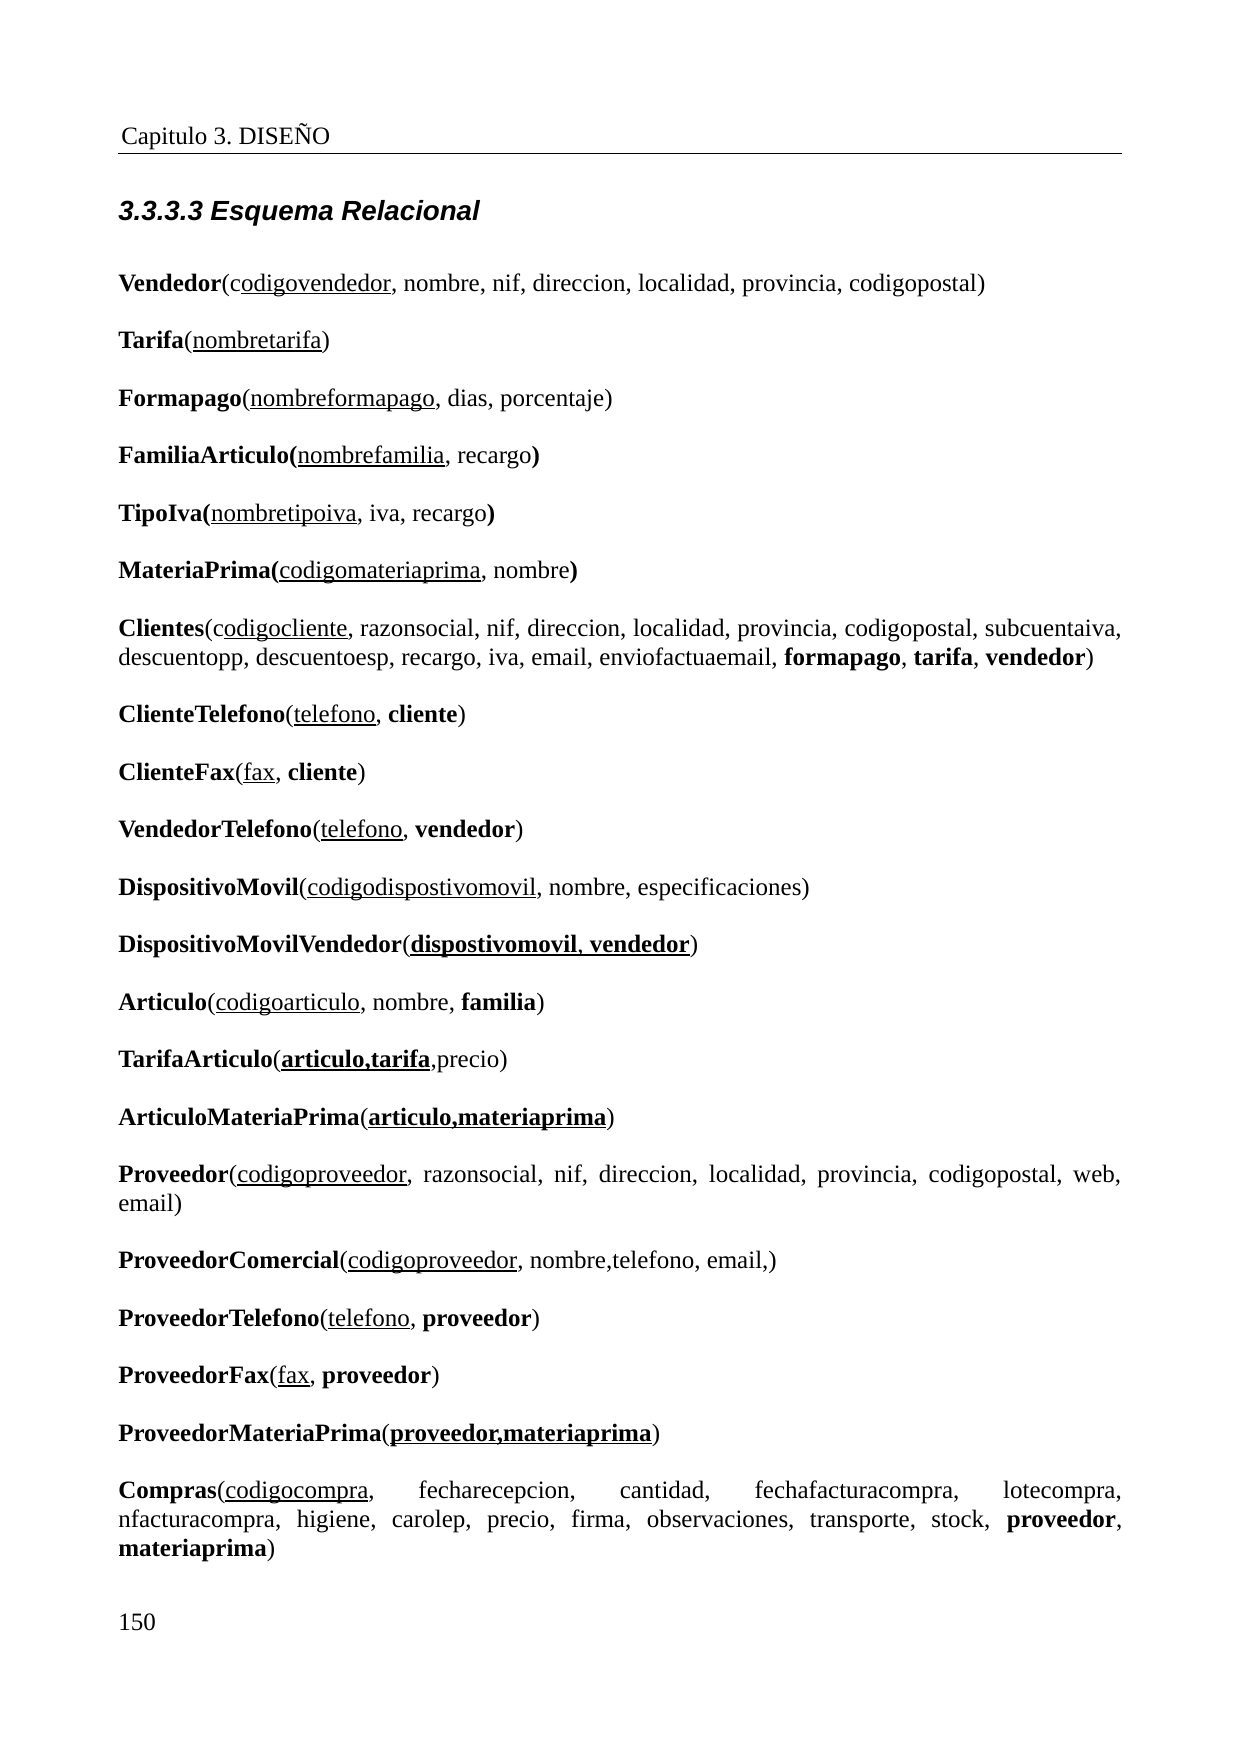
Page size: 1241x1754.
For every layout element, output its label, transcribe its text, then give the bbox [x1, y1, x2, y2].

text ProveedorFax(fax, proveedor) [118, 1360, 1122, 1389]
text DispositivoMovilVendedor(dispostivomovil, vendedor) [118, 929, 1122, 958]
text Tarifa(nombretarifa) [118, 325, 1122, 354]
text Compras(codigocompra, fecharecepcion, cantidad, fechafacturacompra, lotecompra, nfacturacompra, higiene, carolep, precio, firma, observaciones, transporte, stock, proveedor, materiaprima) [118, 1475, 1122, 1562]
text TarifaArticulo(articulo,tarifa,precio) [118, 1044, 1122, 1073]
text ProveedorTelefono(telefono, proveedor) [118, 1303, 1122, 1332]
text ClienteFax(fax, cliente) [118, 757, 1122, 785]
text Clientes(codigocliente, razonsocial, nif, direccion, localidad, provincia, codigopostal, subcuentaiva, descuentopp, descuentoesp, recargo, iva, email, enviofactuaemail, formapago, tarifa, vendedor) [118, 613, 1122, 670]
text Articulo(codigoarticulo, nombre, familia) [118, 987, 1122, 1015]
text DispositivoMovil(codigodispostivomovil, nombre, especificaciones) [118, 872, 1122, 900]
text TipoIva(nombretipoiva, iva, recargo) [118, 498, 1122, 527]
text Formapago(nombreformapago, dias, porcentaje) [118, 383, 1122, 412]
text VendedorTelefono(telefono, vendedor) [118, 814, 1122, 843]
text Vendedor(codigovendedor, nombre, nif, direccion, localidad, provincia, codigopostal) [118, 268, 1122, 297]
subtitle 3.3.3.3 Esquema Relacional [118, 195, 1122, 227]
text FamiliaArticulo(nombrefamilia, recargo) [118, 440, 1122, 469]
text ProveedorMateriaPrima(proveedor,materiaprima) [118, 1418, 1122, 1447]
text Proveedor(codigoproveedor, razonsocial, nif, direccion, localidad, provincia, codigopostal, web, email) [118, 1159, 1122, 1217]
text ProveedorComercial(codigoproveedor, nombre,telefono, email,) [118, 1245, 1122, 1274]
text ArticuloMateriaPrima(articulo,materiaprima) [118, 1102, 1122, 1130]
text MateriaPrima(codigomateriaprima, nombre) [118, 555, 1122, 584]
text ClienteTelefono(telefono, cliente) [118, 699, 1122, 728]
